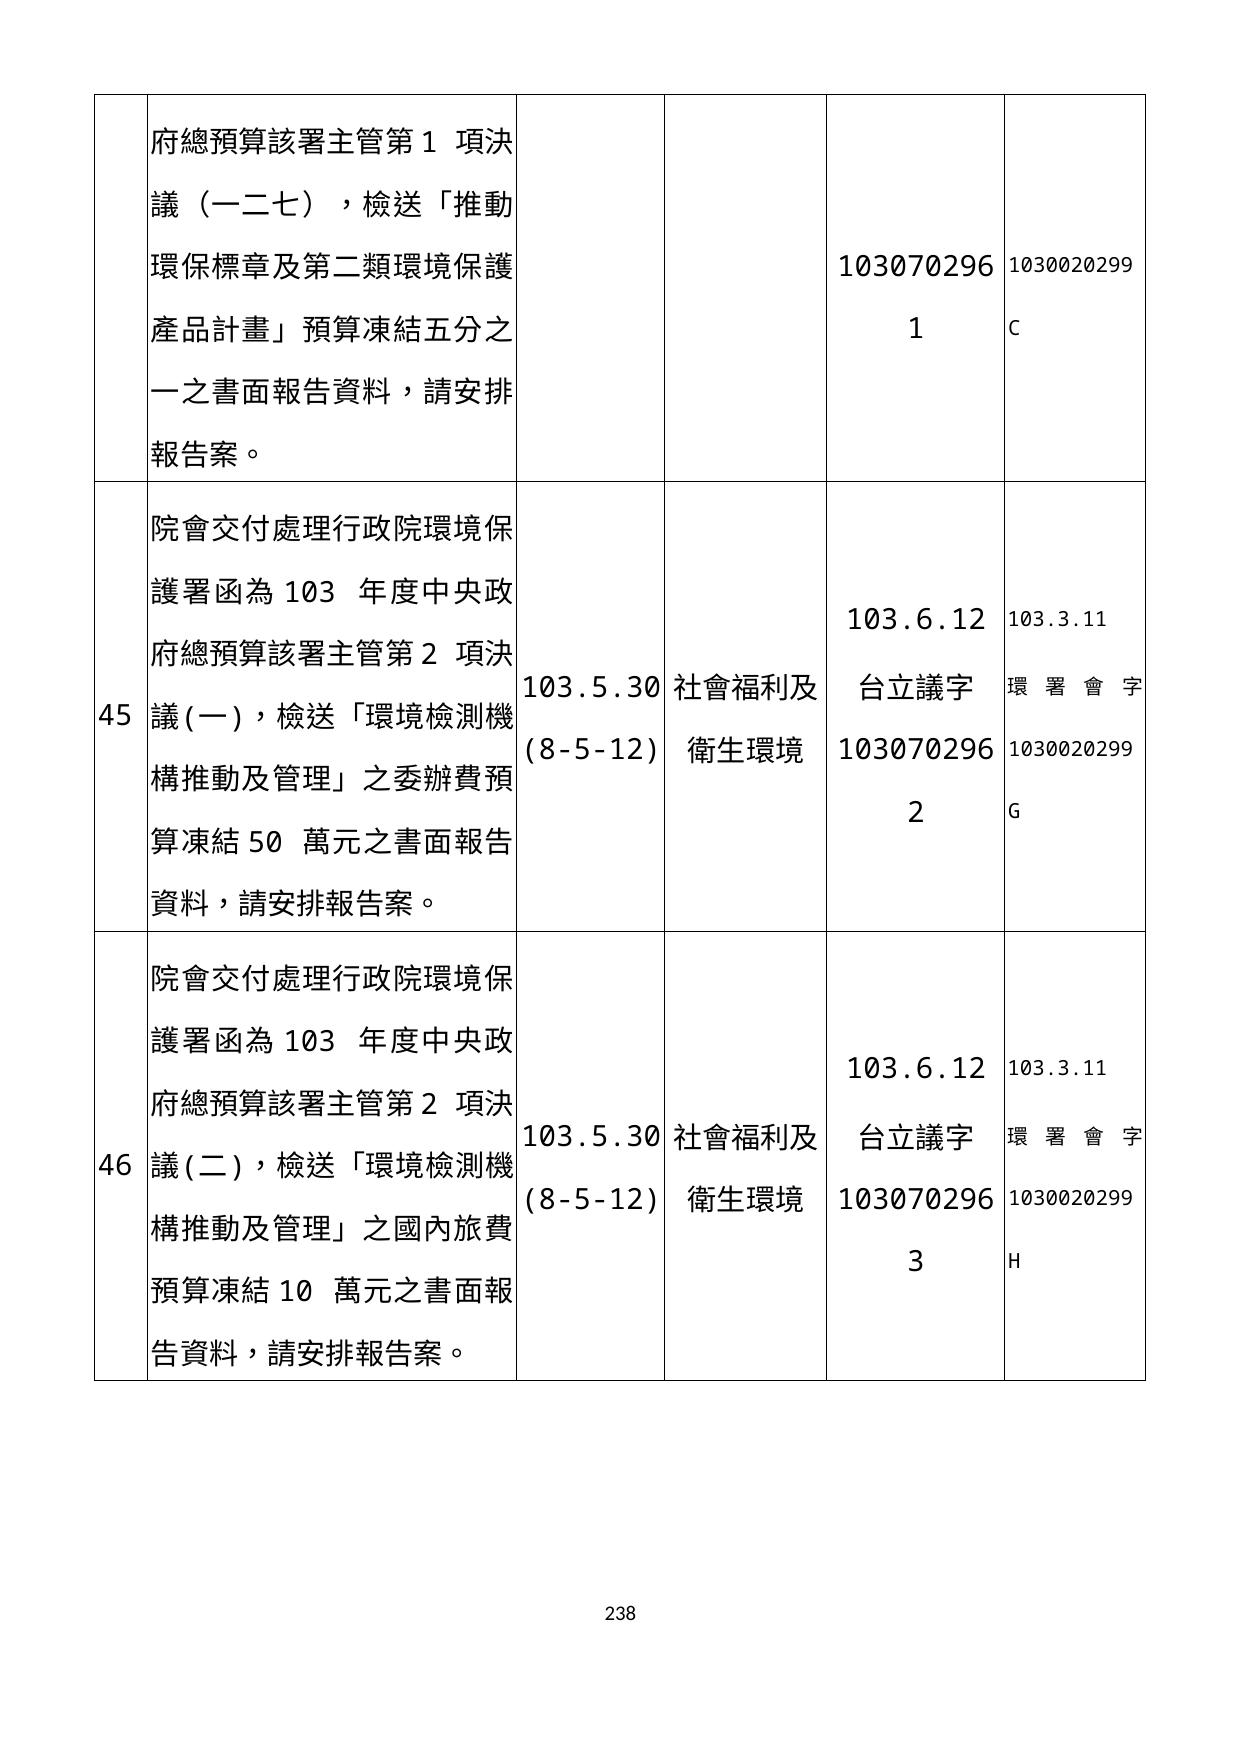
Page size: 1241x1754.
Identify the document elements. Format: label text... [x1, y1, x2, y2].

table_cell 103.6.12 台立議字1030702963 [827, 932, 1004, 1380]
table_cell 103.5.30 (8-5-12) [517, 482, 664, 931]
table_cell [665, 95, 826, 481]
table_cell 103.3.11 環署會字1030020299G [1005, 482, 1145, 931]
table_cell [517, 95, 664, 481]
table_cell 1030702961 [827, 95, 1004, 481]
table_cell 1030020299C [1005, 95, 1145, 481]
table_cell 103.3.11 環署會字1030020299H [1005, 932, 1145, 1380]
table_cell 院會交付處理行政院環境保護署函為103 年度中央政府總預算該署主管第2 項決議(一)，檢送「環境檢測機構推動及管理」之委辦費預算凍結50 萬元之書面報告資料，請安排報告案。 [148, 482, 516, 931]
table_cell 103.6.12 台立議字1030702962 [827, 482, 1004, 931]
table_cell 社會福利及衛生環境 [665, 932, 826, 1380]
table_cell 府總預算該署主管第1 項決議（一二七），檢送「推動環保標章及第二類環境保護產品計畫」預算凍結五分之一之書面報告資料，請安排報告案。 [148, 95, 516, 481]
table_cell [95, 95, 147, 481]
table_cell 社會福利及衛生環境 [665, 482, 826, 931]
table_cell [95, 932, 147, 1380]
table_cell [95, 482, 147, 931]
table_cell 103.5.30 (8-5-12) [517, 932, 664, 1380]
table_cell 院會交付處理行政院環境保護署函為103 年度中央政府總預算該署主管第2 項決議(二)，檢送「環境檢測機構推動及管理」之國內旅費預算凍結10 萬元之書面報告資料，請安排報告案。 [148, 932, 516, 1380]
